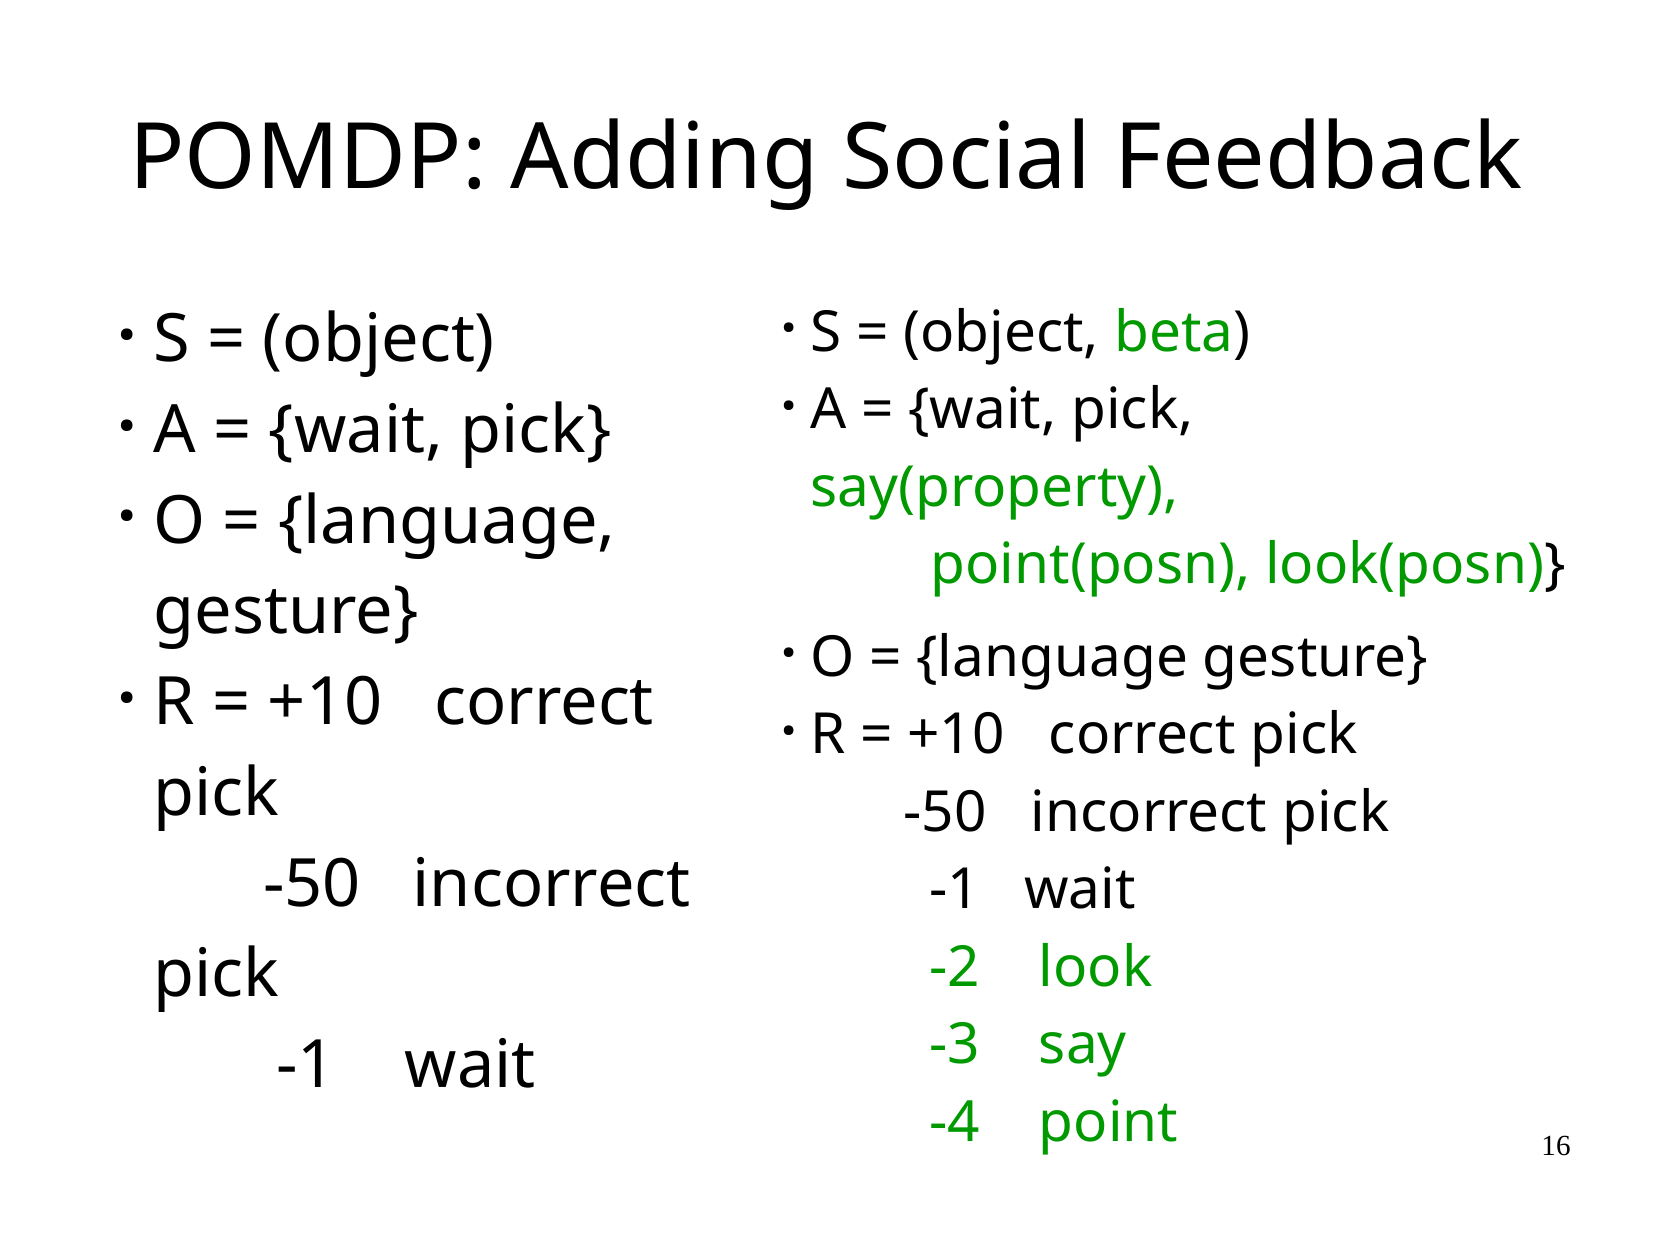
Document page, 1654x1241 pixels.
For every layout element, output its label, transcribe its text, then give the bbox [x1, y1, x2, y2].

title POMDP: Adding Social Feedback [82, 49, 1571, 257]
list S = (object) A = {wait, pick} O = {language, gesture} R = +10 correct pick -50 incorrect pick -1 wait [82, 290, 751, 1201]
list S = (object, beta) A = {wait, pick, say(property), point(posn), look(posn)} O = {language gesture} R = +10 correct pick -50 incorrect pick -1 wait -2 look -3 say -4 point [751, 290, 1571, 1201]
